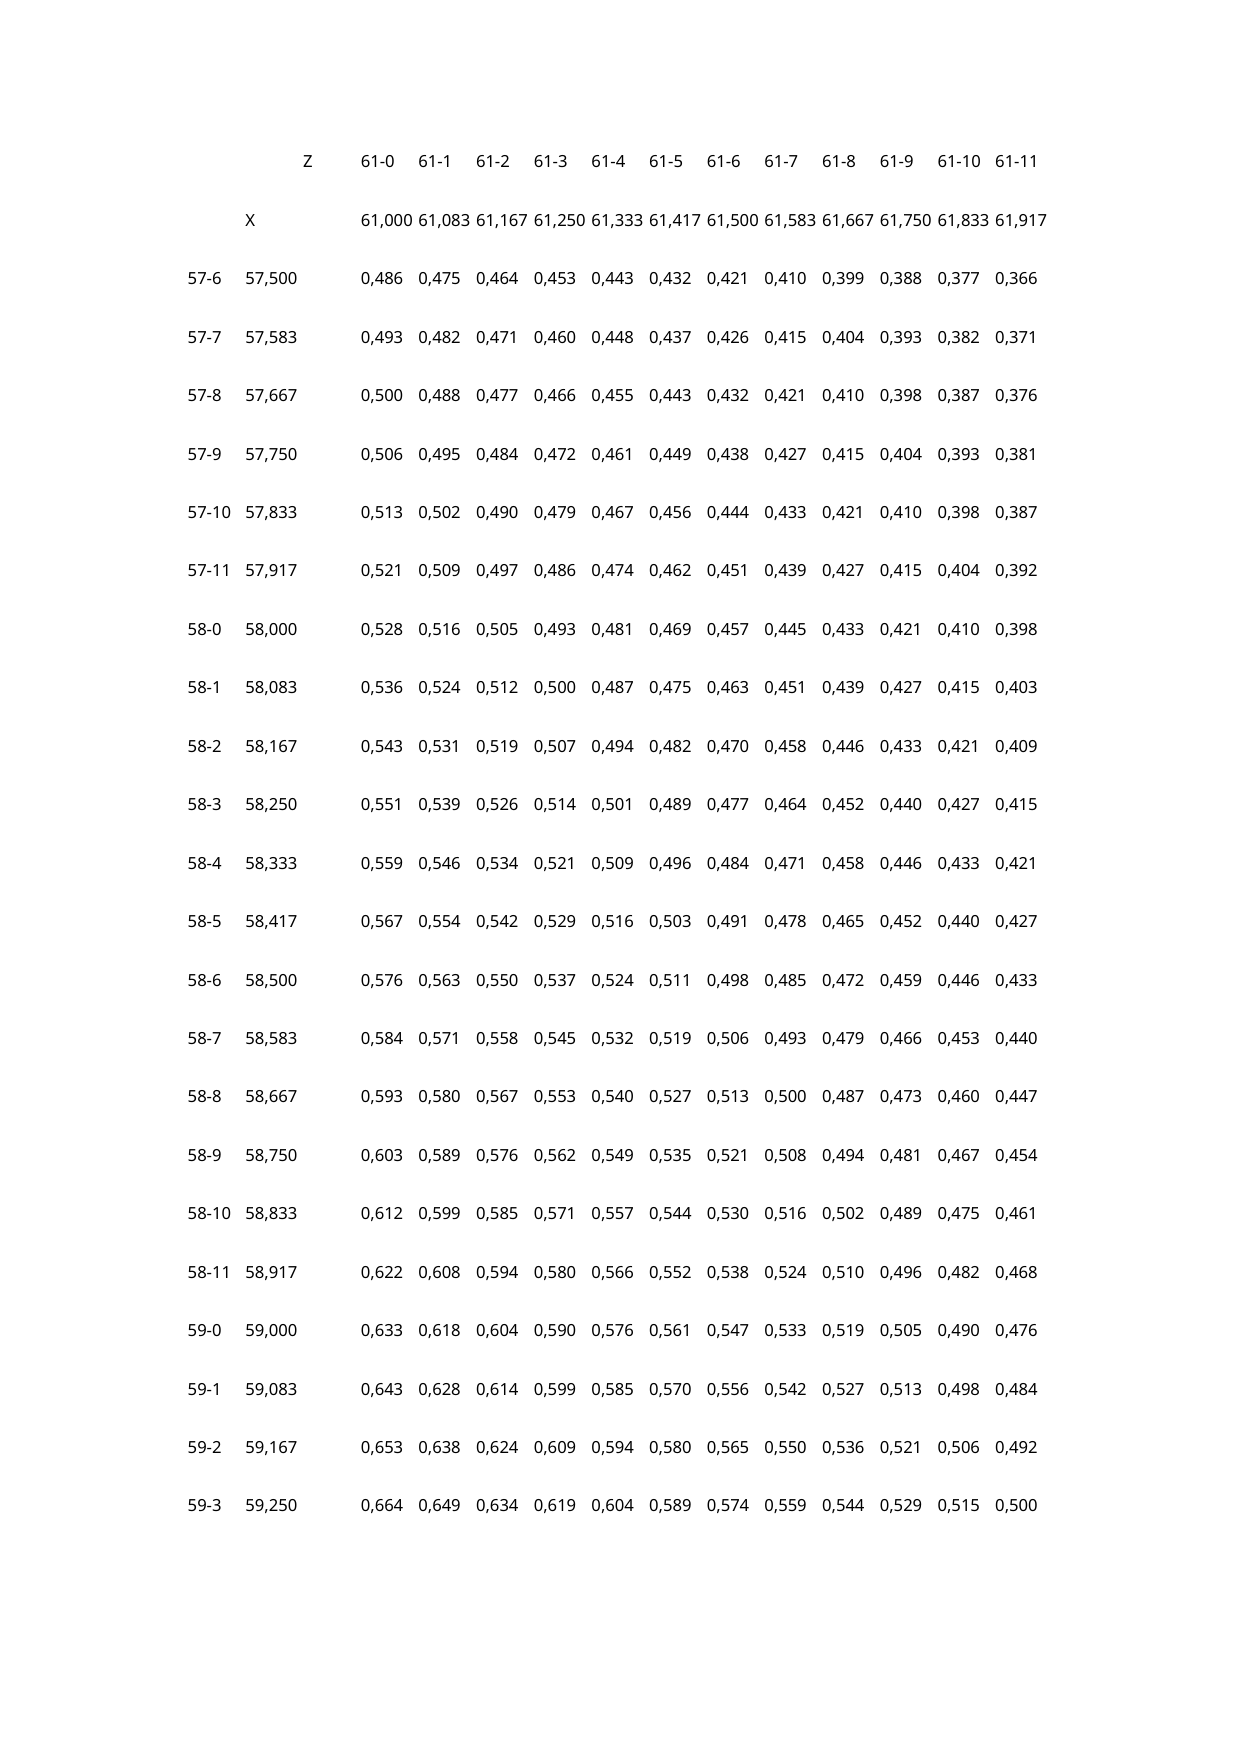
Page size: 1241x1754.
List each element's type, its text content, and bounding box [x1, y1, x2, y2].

table_cell 57,583 [245, 325, 303, 384]
table_cell 0,512 [476, 676, 533, 734]
table_cell 0,460 [937, 1085, 995, 1143]
table_cell 0,516 [591, 910, 649, 968]
table_cell 0,410 [880, 501, 937, 559]
table_cell 0,490 [476, 501, 533, 559]
table_cell 0,516 [764, 1202, 822, 1260]
table_cell 0,490 [937, 1319, 995, 1377]
table_cell 0,460 [534, 325, 591, 384]
table_cell 0,519 [649, 1027, 707, 1085]
table_cell 0,519 [476, 734, 533, 793]
table_cell 0,513 [707, 1085, 764, 1143]
table_cell 0,497 [476, 559, 533, 617]
table_cell 0,516 [418, 618, 476, 676]
table_cell 0,473 [880, 1085, 937, 1143]
table_cell 58,083 [245, 676, 303, 734]
table_cell 0,440 [937, 910, 995, 968]
table_cell [303, 1319, 361, 1377]
table_cell 0,544 [649, 1202, 707, 1260]
table_header Z [303, 150, 361, 208]
table_cell 0,571 [418, 1027, 476, 1085]
table_cell 57-10 [188, 501, 245, 559]
table_cell 0,500 [764, 1085, 822, 1143]
table_cell 57,500 [245, 267, 303, 325]
table_cell [303, 1494, 361, 1552]
table_cell 0,376 [995, 384, 1053, 442]
table_cell 0,433 [764, 501, 822, 559]
table_cell 59-3 [188, 1494, 245, 1552]
table_cell 0,452 [880, 910, 937, 968]
table_cell 0,438 [707, 442, 764, 501]
table_cell 57-7 [188, 325, 245, 384]
table_cell 0,467 [937, 1144, 995, 1202]
table_cell 0,467 [591, 501, 649, 559]
table_cell 0,458 [764, 734, 822, 793]
table_cell 58,500 [245, 968, 303, 1027]
table_cell 0,643 [361, 1377, 418, 1436]
table_cell 0,521 [707, 1144, 764, 1202]
table_cell 0,527 [822, 1377, 879, 1436]
table_cell 58-1 [188, 676, 245, 734]
table_cell 0,589 [418, 1144, 476, 1202]
table_cell 0,530 [707, 1202, 764, 1260]
table_cell 59-2 [188, 1436, 245, 1494]
table_cell 0,453 [534, 267, 591, 325]
table_cell 0,492 [995, 1436, 1053, 1494]
table_cell 0,399 [822, 267, 879, 325]
table_cell 0,446 [880, 851, 937, 910]
table_cell 0,471 [476, 325, 533, 384]
table_cell 0,524 [764, 1260, 822, 1319]
table_cell 59,250 [245, 1494, 303, 1552]
table_cell 0,529 [534, 910, 591, 968]
table_cell 0,618 [418, 1319, 476, 1377]
table_cell [303, 1377, 361, 1436]
table_cell 0,491 [707, 910, 764, 968]
table_cell 0,593 [361, 1085, 418, 1143]
table_cell 0,503 [649, 910, 707, 968]
table_cell 0,451 [764, 676, 822, 734]
table_cell [303, 968, 361, 1027]
table_cell 0,478 [764, 910, 822, 968]
table_cell 0,470 [707, 734, 764, 793]
table_cell [303, 325, 361, 384]
table_cell 0,427 [822, 559, 879, 617]
table_cell 0,482 [937, 1260, 995, 1319]
table_cell [303, 559, 361, 617]
table_cell 0,446 [937, 968, 995, 1027]
table_cell 58,917 [245, 1260, 303, 1319]
table_cell 0,474 [591, 559, 649, 617]
table_cell 58,250 [245, 793, 303, 851]
table_cell 0,537 [534, 968, 591, 1027]
table_cell 58-4 [188, 851, 245, 910]
table_cell 0,505 [880, 1319, 937, 1377]
table_cell 0,514 [534, 793, 591, 851]
table_cell 0,513 [361, 501, 418, 559]
table_cell 0,366 [995, 267, 1053, 325]
table_cell 0,427 [937, 793, 995, 851]
table_cell 0,439 [764, 559, 822, 617]
table_cell 0,519 [822, 1319, 879, 1377]
table_cell [303, 501, 361, 559]
table_cell 0,475 [418, 267, 476, 325]
table_cell 0,507 [534, 734, 591, 793]
table_cell 0,542 [764, 1377, 822, 1436]
table_cell 0,393 [937, 442, 995, 501]
table_cell 0,471 [764, 851, 822, 910]
table_cell 0,496 [880, 1260, 937, 1319]
table_cell 58-2 [188, 734, 245, 793]
table_cell 0,511 [649, 968, 707, 1027]
table_cell 0,487 [591, 676, 649, 734]
table_cell 0,529 [880, 1494, 937, 1552]
table_cell 0,561 [649, 1319, 707, 1377]
table_cell 0,433 [822, 618, 879, 676]
table_cell 0,544 [822, 1494, 879, 1552]
table_cell 0,453 [937, 1027, 995, 1085]
table_cell 0,494 [591, 734, 649, 793]
table_cell 0,556 [707, 1377, 764, 1436]
table_cell 59,000 [245, 1319, 303, 1377]
table_cell 0,388 [880, 267, 937, 325]
table_cell 0,387 [995, 501, 1053, 559]
table_cell 61,667 [822, 209, 879, 267]
table_cell 0,551 [361, 793, 418, 851]
table_cell 0,633 [361, 1319, 418, 1377]
table_header 61-4 [591, 150, 649, 208]
table_cell 0,614 [476, 1377, 533, 1436]
table_cell 0,489 [649, 793, 707, 851]
table_cell 58,000 [245, 618, 303, 676]
table_cell 61,083 [418, 209, 476, 267]
table_cell [303, 442, 361, 501]
table_cell 0,524 [591, 968, 649, 1027]
table_cell 0,526 [476, 793, 533, 851]
table_cell 0,531 [418, 734, 476, 793]
table_cell 0,594 [591, 1436, 649, 1494]
table_cell 0,477 [476, 384, 533, 442]
table_cell 0,521 [534, 851, 591, 910]
table_cell 0,576 [591, 1319, 649, 1377]
table_cell 58-10 [188, 1202, 245, 1260]
table_cell 0,481 [591, 618, 649, 676]
table_cell 61,500 [707, 209, 764, 267]
table_header 61-11 [995, 150, 1053, 208]
table_cell 0,612 [361, 1202, 418, 1260]
table_cell 0,547 [707, 1319, 764, 1377]
table_cell 0,552 [649, 1260, 707, 1319]
table_header [188, 150, 245, 208]
table_cell 0,464 [764, 793, 822, 851]
table_cell 61,583 [764, 209, 822, 267]
table_cell 58-11 [188, 1260, 245, 1319]
table_cell 0,619 [534, 1494, 591, 1552]
table_cell 0,432 [649, 267, 707, 325]
table_cell 0,410 [937, 618, 995, 676]
table_cell 0,455 [591, 384, 649, 442]
table_cell 0,498 [707, 968, 764, 1027]
table_cell 0,477 [707, 793, 764, 851]
table_cell 57,833 [245, 501, 303, 559]
table_cell 0,475 [937, 1202, 995, 1260]
table_cell 0,404 [937, 559, 995, 617]
table_cell 0,469 [649, 618, 707, 676]
table_cell 0,549 [591, 1144, 649, 1202]
table_cell 58,167 [245, 734, 303, 793]
table_cell 0,440 [880, 793, 937, 851]
table_header 61-7 [764, 150, 822, 208]
table_cell 0,472 [822, 968, 879, 1027]
table_cell 0,624 [476, 1436, 533, 1494]
table_cell 0,466 [880, 1027, 937, 1085]
table_cell 0,468 [995, 1260, 1053, 1319]
table_cell [303, 676, 361, 734]
table_cell 0,536 [361, 676, 418, 734]
table_cell 0,495 [418, 442, 476, 501]
table_cell 58,667 [245, 1085, 303, 1143]
table_cell 0,494 [822, 1144, 879, 1202]
table_cell 0,576 [361, 968, 418, 1027]
table_cell 0,505 [476, 618, 533, 676]
table_cell 0,377 [937, 267, 995, 325]
table_cell 0,421 [995, 851, 1053, 910]
table_cell 57,750 [245, 442, 303, 501]
table_cell 57-6 [188, 267, 245, 325]
table_cell 0,404 [880, 442, 937, 501]
table_cell 0,493 [534, 618, 591, 676]
table_cell [303, 1202, 361, 1260]
table_cell 0,536 [822, 1436, 879, 1494]
table_cell 0,387 [937, 384, 995, 442]
table_cell 0,421 [880, 618, 937, 676]
table_cell 0,489 [880, 1202, 937, 1260]
table_cell 0,515 [937, 1494, 995, 1552]
table_cell 57-8 [188, 384, 245, 442]
table_cell [303, 1144, 361, 1202]
table_cell 0,506 [937, 1436, 995, 1494]
table_cell 0,538 [707, 1260, 764, 1319]
table_cell 0,482 [418, 325, 476, 384]
table_cell 0,571 [534, 1202, 591, 1260]
table_cell 0,502 [418, 501, 476, 559]
table_cell 0,421 [822, 501, 879, 559]
table_cell 0,510 [822, 1260, 879, 1319]
table_cell 0,415 [822, 442, 879, 501]
table_cell 0,486 [534, 559, 591, 617]
table_cell 0,454 [995, 1144, 1053, 1202]
table_cell 0,433 [995, 968, 1053, 1027]
table_cell 58-5 [188, 910, 245, 968]
table_cell 0,628 [418, 1377, 476, 1436]
table_header 61-0 [361, 150, 418, 208]
table_cell 0,574 [707, 1494, 764, 1552]
table_cell 59,083 [245, 1377, 303, 1436]
table_cell 0,439 [822, 676, 879, 734]
table_cell 57,667 [245, 384, 303, 442]
table_cell 0,457 [707, 618, 764, 676]
table_cell 0,585 [476, 1202, 533, 1260]
table_cell 0,563 [418, 968, 476, 1027]
table_cell 0,479 [822, 1027, 879, 1085]
table_cell 0,481 [880, 1144, 937, 1202]
table_cell 0,608 [418, 1260, 476, 1319]
table_cell 58,750 [245, 1144, 303, 1202]
table_cell 0,465 [822, 910, 879, 968]
table_cell [303, 734, 361, 793]
table_cell 0,500 [995, 1494, 1053, 1552]
table_cell 0,603 [361, 1144, 418, 1202]
table_cell 0,433 [880, 734, 937, 793]
table_cell 0,567 [476, 1085, 533, 1143]
table_cell 61,250 [534, 209, 591, 267]
table_cell 0,427 [880, 676, 937, 734]
table_cell 61,417 [649, 209, 707, 267]
table_header 61-3 [534, 150, 591, 208]
table_cell 0,493 [764, 1027, 822, 1085]
table_cell 0,506 [361, 442, 418, 501]
table_cell 0,393 [880, 325, 937, 384]
table_cell 0,527 [649, 1085, 707, 1143]
table_cell 0,567 [361, 910, 418, 968]
table_cell 0,580 [649, 1436, 707, 1494]
table_cell 0,433 [937, 851, 995, 910]
table_cell 0,540 [591, 1085, 649, 1143]
table_cell 0,565 [707, 1436, 764, 1494]
table_cell 0,557 [591, 1202, 649, 1260]
table_cell 0,476 [995, 1319, 1053, 1377]
table_header 61-6 [707, 150, 764, 208]
table_cell 0,566 [591, 1260, 649, 1319]
table_cell 0,521 [880, 1436, 937, 1494]
table_cell 0,590 [534, 1319, 591, 1377]
table_cell 61,167 [476, 209, 533, 267]
table_cell 0,415 [764, 325, 822, 384]
table_cell 0,452 [822, 793, 879, 851]
table_cell 0,447 [995, 1085, 1053, 1143]
table_cell 0,479 [534, 501, 591, 559]
table_cell 58,417 [245, 910, 303, 968]
table_cell 0,524 [418, 676, 476, 734]
table_cell 0,554 [418, 910, 476, 968]
table_cell 0,443 [649, 384, 707, 442]
table_cell 0,443 [591, 267, 649, 325]
table_cell 0,502 [822, 1202, 879, 1260]
table_cell 57,917 [245, 559, 303, 617]
table_cell 0,638 [418, 1436, 476, 1494]
table_cell 58-0 [188, 618, 245, 676]
table_cell 0,576 [476, 1144, 533, 1202]
table_cell 0,653 [361, 1436, 418, 1494]
table_cell 0,415 [995, 793, 1053, 851]
table_header 61-1 [418, 150, 476, 208]
table_cell 0,484 [995, 1377, 1053, 1436]
table_cell 58,333 [245, 851, 303, 910]
table_header 61-9 [880, 150, 937, 208]
table_cell 0,622 [361, 1260, 418, 1319]
table_cell [303, 267, 361, 325]
table_header 61-10 [937, 150, 995, 208]
table_cell 57-11 [188, 559, 245, 617]
table_cell 61,833 [937, 209, 995, 267]
table_cell 0,558 [476, 1027, 533, 1085]
table_cell 0,534 [476, 851, 533, 910]
table_cell 0,580 [534, 1260, 591, 1319]
table_cell 0,398 [880, 384, 937, 442]
table_cell [303, 1260, 361, 1319]
table_cell 0,475 [649, 676, 707, 734]
table_cell [303, 851, 361, 910]
table_cell 58-8 [188, 1085, 245, 1143]
table_cell 0,604 [476, 1319, 533, 1377]
table_cell 0,421 [707, 267, 764, 325]
table_cell 57-9 [188, 442, 245, 501]
table_cell 0,550 [476, 968, 533, 1027]
table_cell 0,533 [764, 1319, 822, 1377]
table_cell [303, 910, 361, 968]
table_cell 0,509 [418, 559, 476, 617]
table_cell 0,500 [361, 384, 418, 442]
table_cell 58-7 [188, 1027, 245, 1085]
table_cell 0,599 [418, 1202, 476, 1260]
table_cell 0,509 [591, 851, 649, 910]
table_cell 0,585 [591, 1377, 649, 1436]
table_cell 0,462 [649, 559, 707, 617]
table_cell 0,484 [476, 442, 533, 501]
table_cell 0,609 [534, 1436, 591, 1494]
table_cell 0,485 [764, 968, 822, 1027]
table_cell 58-3 [188, 793, 245, 851]
table_cell 0,463 [707, 676, 764, 734]
table_cell 0,543 [361, 734, 418, 793]
table_cell 0,546 [418, 851, 476, 910]
table_cell 0,459 [880, 968, 937, 1027]
table_cell 0,472 [534, 442, 591, 501]
table_cell 0,493 [361, 325, 418, 384]
table_cell 0,589 [649, 1494, 707, 1552]
table_cell [303, 618, 361, 676]
table_cell [303, 209, 361, 267]
table_cell 0,649 [418, 1494, 476, 1552]
table_cell 0,371 [995, 325, 1053, 384]
table_cell 0,545 [534, 1027, 591, 1085]
table_cell 0,451 [707, 559, 764, 617]
table_cell 58-9 [188, 1144, 245, 1202]
table_cell X [245, 209, 303, 267]
table_cell 0,421 [764, 384, 822, 442]
table_cell 0,410 [822, 384, 879, 442]
table_cell 0,437 [649, 325, 707, 384]
table_cell 0,664 [361, 1494, 418, 1552]
table_cell 0,559 [764, 1494, 822, 1552]
table_cell 0,539 [418, 793, 476, 851]
table_cell 0,498 [937, 1377, 995, 1436]
table_cell 0,599 [534, 1377, 591, 1436]
table_cell 0,415 [937, 676, 995, 734]
table_cell 0,449 [649, 442, 707, 501]
table_cell 0,487 [822, 1085, 879, 1143]
table_cell 59-0 [188, 1319, 245, 1377]
table_cell [303, 1436, 361, 1494]
table_cell 0,532 [591, 1027, 649, 1085]
table_cell 0,488 [418, 384, 476, 442]
table_cell 0,382 [937, 325, 995, 384]
table_cell 0,445 [764, 618, 822, 676]
table_cell 0,553 [534, 1085, 591, 1143]
table_cell 0,466 [534, 384, 591, 442]
table_cell 0,440 [995, 1027, 1053, 1085]
table_cell 0,404 [822, 325, 879, 384]
table_cell 58,583 [245, 1027, 303, 1085]
table_cell 61,750 [880, 209, 937, 267]
table_cell 0,584 [361, 1027, 418, 1085]
table_cell 0,444 [707, 501, 764, 559]
table_cell 0,398 [937, 501, 995, 559]
table_header 61-5 [649, 150, 707, 208]
table_cell 0,550 [764, 1436, 822, 1494]
table_cell [303, 1085, 361, 1143]
table_cell 59-1 [188, 1377, 245, 1436]
table_cell 58-6 [188, 968, 245, 1027]
table_cell [303, 1027, 361, 1085]
table_cell 0,461 [591, 442, 649, 501]
table_cell 61,917 [995, 209, 1053, 267]
table_cell 0,542 [476, 910, 533, 968]
table_cell [303, 384, 361, 442]
table_cell 0,484 [707, 851, 764, 910]
table_cell 0,535 [649, 1144, 707, 1202]
table_cell 58,833 [245, 1202, 303, 1260]
table_cell 0,559 [361, 851, 418, 910]
table_cell 0,528 [361, 618, 418, 676]
table_cell 0,426 [707, 325, 764, 384]
table_cell 0,446 [822, 734, 879, 793]
table_cell 0,392 [995, 559, 1053, 617]
table_cell 0,513 [880, 1377, 937, 1436]
table_cell [303, 793, 361, 851]
table_cell 0,594 [476, 1260, 533, 1319]
table_cell 0,482 [649, 734, 707, 793]
table_cell 0,448 [591, 325, 649, 384]
table_cell 0,427 [995, 910, 1053, 968]
table_cell 0,415 [880, 559, 937, 617]
table_cell 0,580 [418, 1085, 476, 1143]
table_cell [188, 209, 245, 267]
table_cell 0,570 [649, 1377, 707, 1436]
table_cell 0,496 [649, 851, 707, 910]
table_cell 0,427 [764, 442, 822, 501]
table_cell 0,381 [995, 442, 1053, 501]
table_cell 0,521 [361, 559, 418, 617]
table_cell 0,501 [591, 793, 649, 851]
table_cell 0,634 [476, 1494, 533, 1552]
table_cell 61,000 [361, 209, 418, 267]
table_header 61-8 [822, 150, 879, 208]
table_header 61-2 [476, 150, 533, 208]
table_cell 0,456 [649, 501, 707, 559]
table_cell 0,432 [707, 384, 764, 442]
table_cell 59,167 [245, 1436, 303, 1494]
table_cell 0,403 [995, 676, 1053, 734]
table_cell 0,500 [534, 676, 591, 734]
table_cell 0,486 [361, 267, 418, 325]
table_cell 61,333 [591, 209, 649, 267]
table_cell 0,409 [995, 734, 1053, 793]
table_cell 0,458 [822, 851, 879, 910]
table_cell 0,562 [534, 1144, 591, 1202]
table_cell 0,508 [764, 1144, 822, 1202]
table_cell 0,506 [707, 1027, 764, 1085]
table_cell 0,421 [937, 734, 995, 793]
table_cell 0,464 [476, 267, 533, 325]
table_cell 0,398 [995, 618, 1053, 676]
table_cell 0,604 [591, 1494, 649, 1552]
table_cell 0,461 [995, 1202, 1053, 1260]
table_header [245, 150, 303, 208]
table_cell 0,410 [764, 267, 822, 325]
